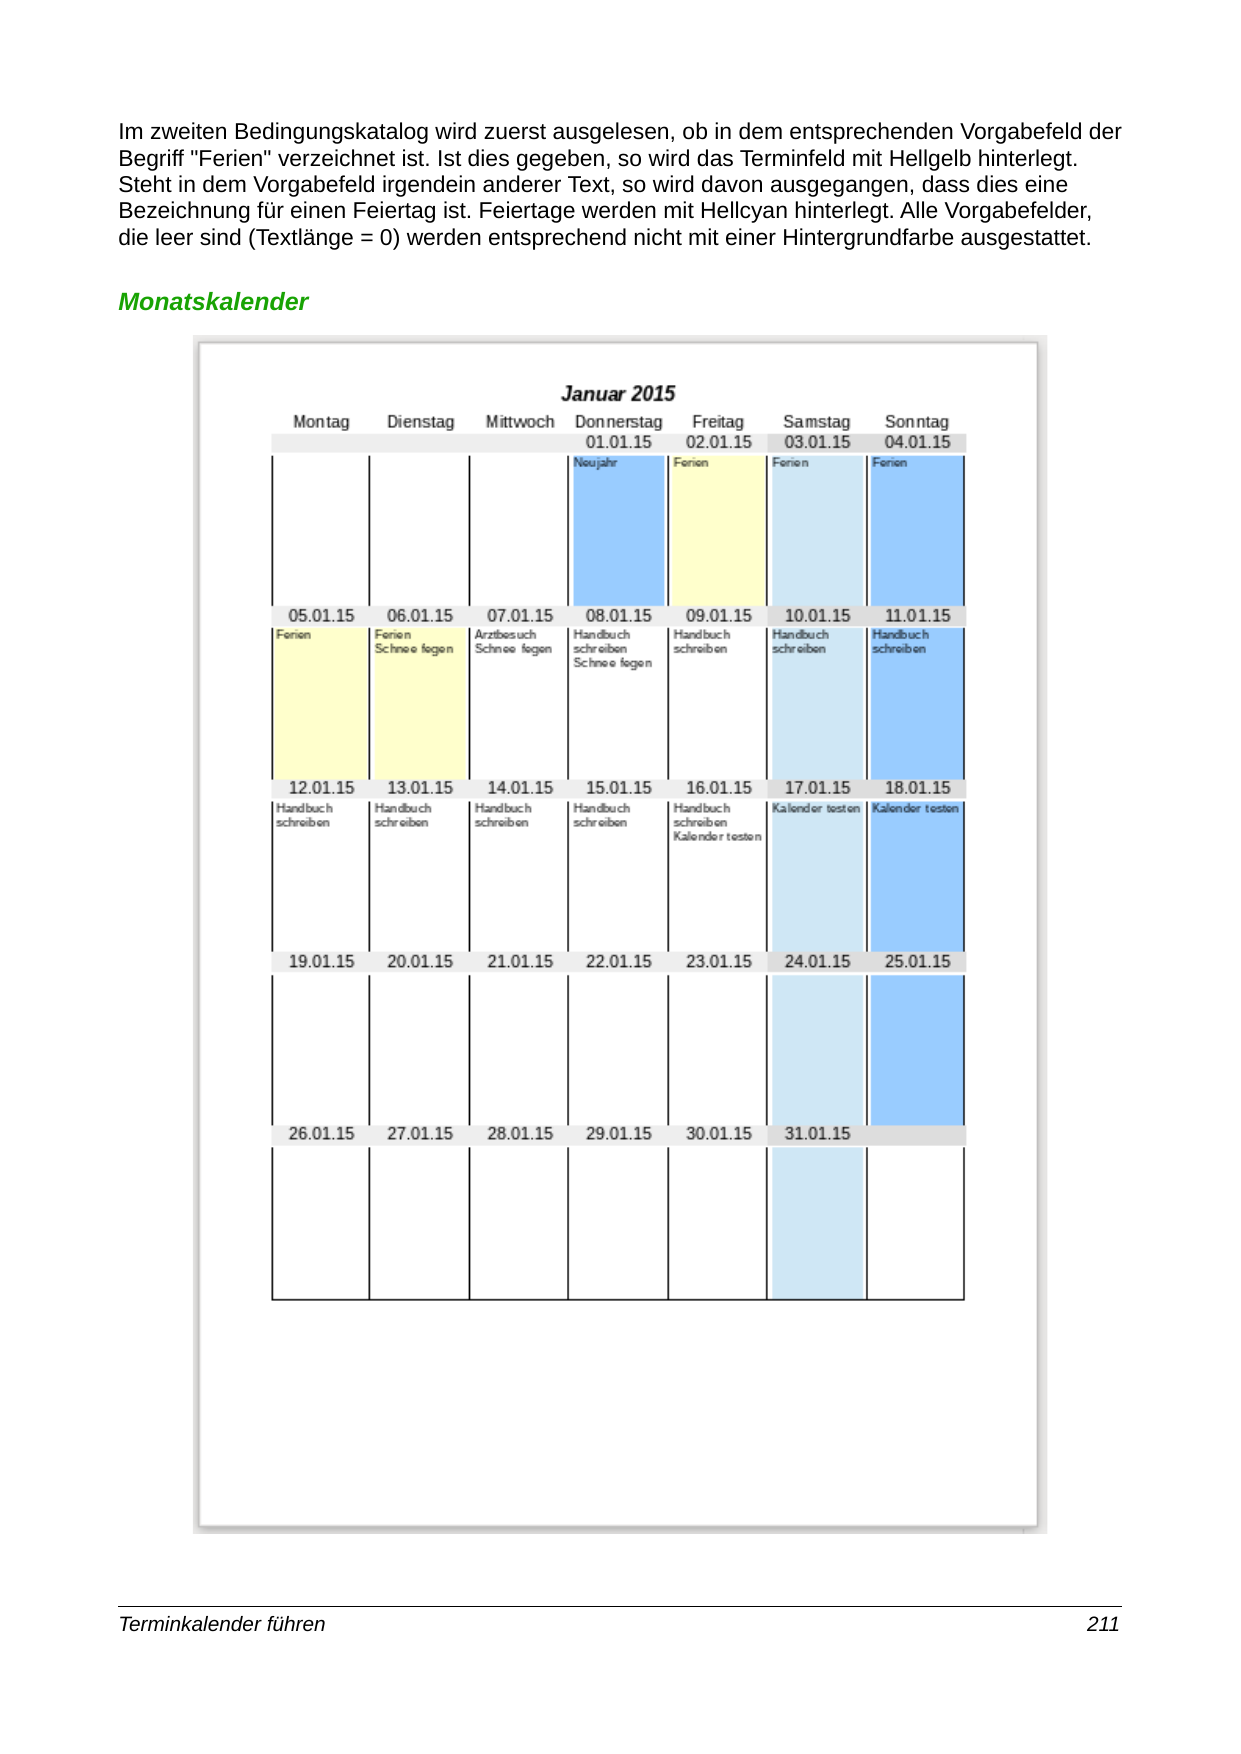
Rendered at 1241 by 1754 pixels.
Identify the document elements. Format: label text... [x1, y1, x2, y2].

subtitle Monatskalender [118, 287, 1122, 316]
text Im zweiten Bedingungskatalog wird zuerst ausgelesen, ob in dem entsprechenden Vorgabefeld der Begriff "Ferien" verzeichnet ist. Ist dies gegeben, so wird das Terminfeld mit Hellgelb hinterlegt. Steht in dem Vorgabefeld irgendein anderer Text, so wird davon ausgegangen, dass dies eine Bezeichnung für einen Feiertag ist. Feiertage werden mit Hellcyan hinterlegt. Alle Vorgabefelder, die leer sind (Textlänge = 0) werden entsprechend nicht mit einer Hintergrundfarbe ausgestattet. [118, 118, 1122, 250]
picture [192, 335, 1048, 1534]
